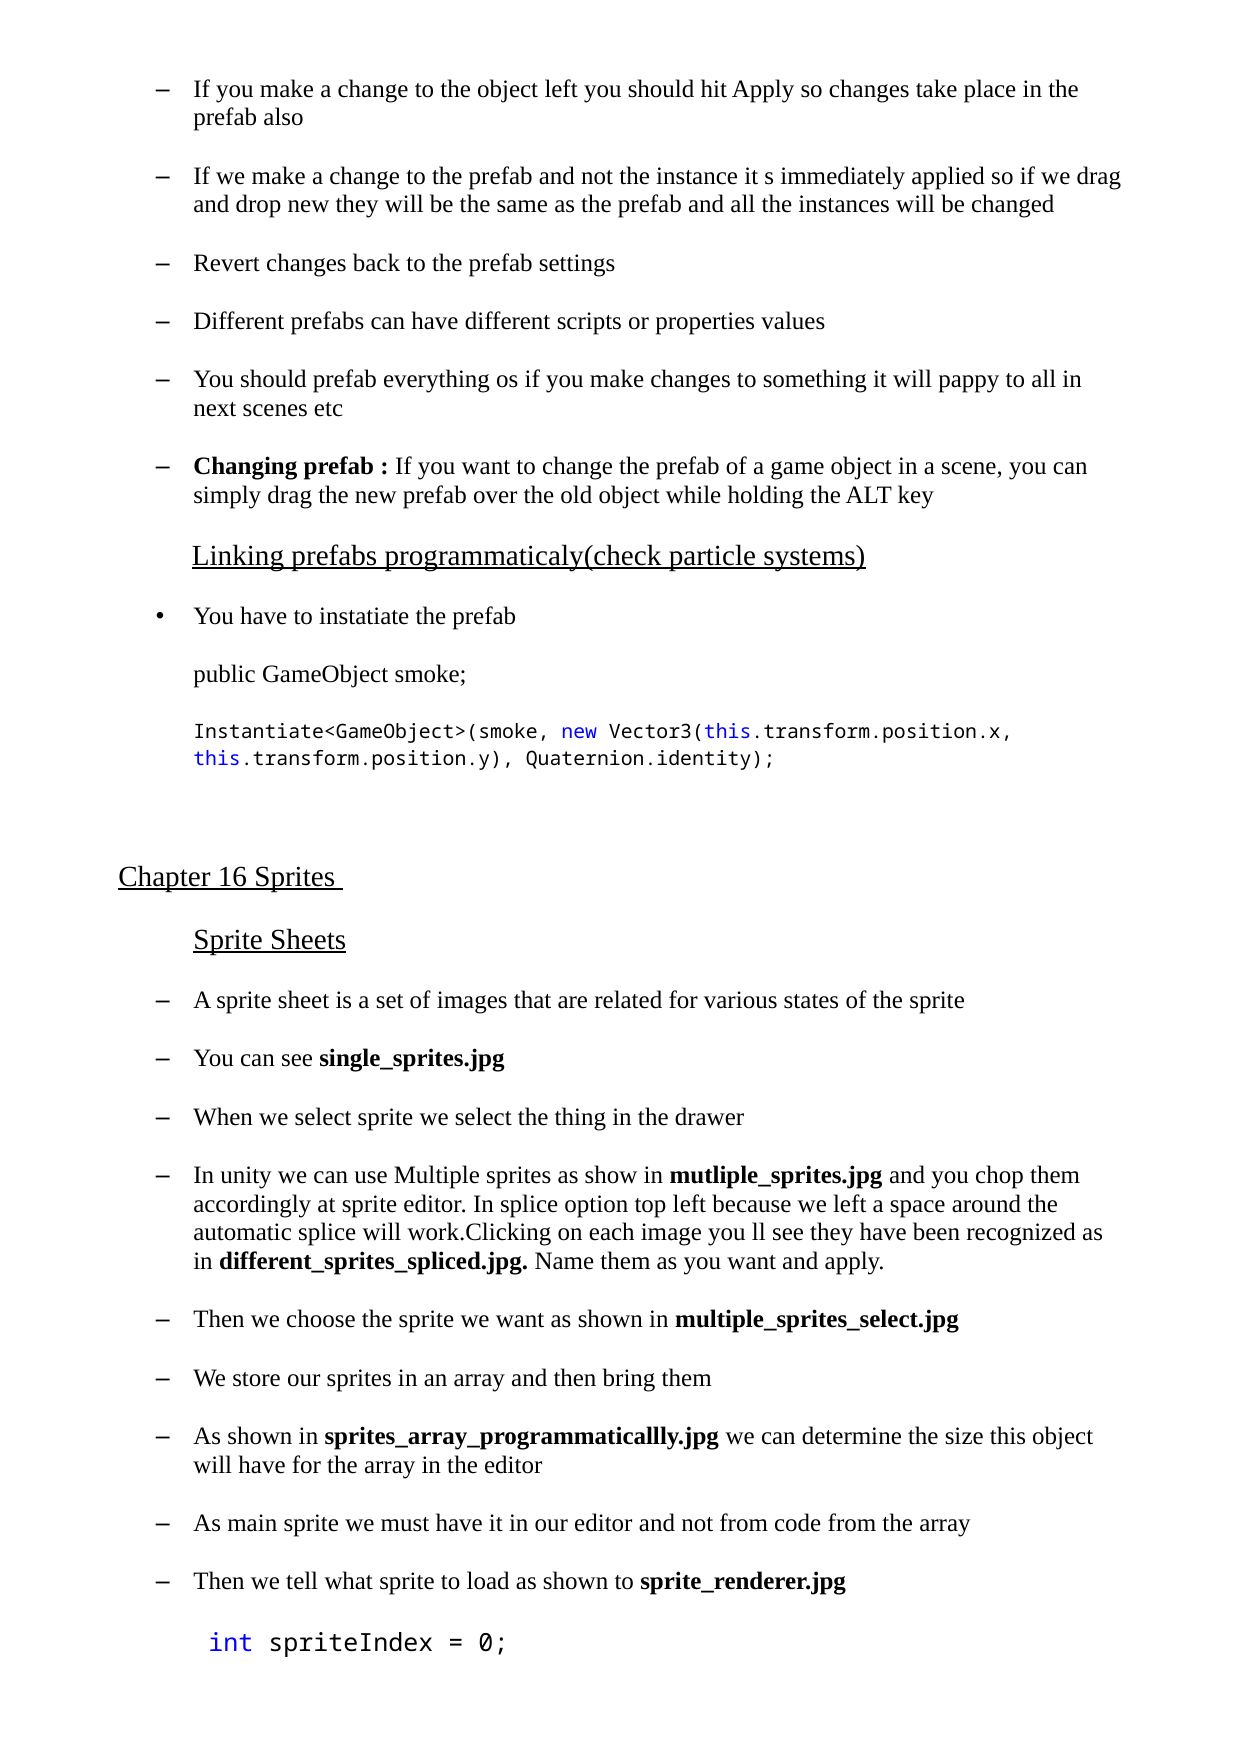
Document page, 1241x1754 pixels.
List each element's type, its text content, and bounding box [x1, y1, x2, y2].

list Sprite Sheets [156, 922, 1122, 956]
list You should prefab everything os if you make changes to something it will pappy to all in next scenes etc [156, 364, 1122, 422]
list If you make a change to the object left you should hit Apply so changes take place in the prefab also [156, 74, 1122, 131]
list Revert changes back to the prefab settings [156, 248, 1122, 276]
list Then we choose the sprite we want as shown in multiple_sprites_select.jpg [156, 1304, 1122, 1333]
list When we select sprite we select the thing in the drawer [156, 1102, 1122, 1131]
text Linking prefabs programmaticaly(check particle systems) [118, 538, 1122, 572]
list We store our sprites in an array and then bring them [156, 1363, 1122, 1391]
list You can see single_sprites.jpg [156, 1043, 1122, 1072]
list Different prefabs can have different scripts or properties values [156, 306, 1122, 335]
list A sprite sheet is a set of images that are related for various states of the sprite [156, 985, 1122, 1014]
list If we make a change to the prefab and not the instance it s immediately applied so if we drag and drop new they will be the same as the prefab and all the instances will be changed [156, 161, 1122, 218]
list public GameObject smoke; [156, 659, 1122, 688]
list You have to instatiate the prefab [156, 601, 1122, 630]
list As shown in sprites_array_programmaticallly.jpg we can determine the size this object will have for the array in the editor [156, 1421, 1122, 1478]
text Chapter 16 Sprites [118, 859, 1122, 893]
list As main sprite we must have it in our editor and not from code from the array [156, 1508, 1122, 1537]
list Changing prefab : If you want to change the prefab of a game object in a scene, you can simply drag the new prefab over the old object while holding the ALT key [156, 451, 1122, 509]
list Then we tell what sprite to load as shown to sprite_renderer.jpg [156, 1566, 1122, 1595]
list Instantiate<GameObject>(smoke, new Vector3(this.transform.position.x, this.transform.position.y), Quaternion.identity); [156, 718, 1122, 772]
list In unity we can use Multiple sprites as show in mutliple_sprites.jpg and you chop them accordingly at sprite editor. In splice option top left because we left a space around the automatic splice will work.Clicking on each image you ll see they have been recognized as in different_sprites_spliced.jpg. Name them as you want and apply. [156, 1160, 1122, 1275]
list int spriteIndex = 0; [156, 1624, 1122, 1658]
